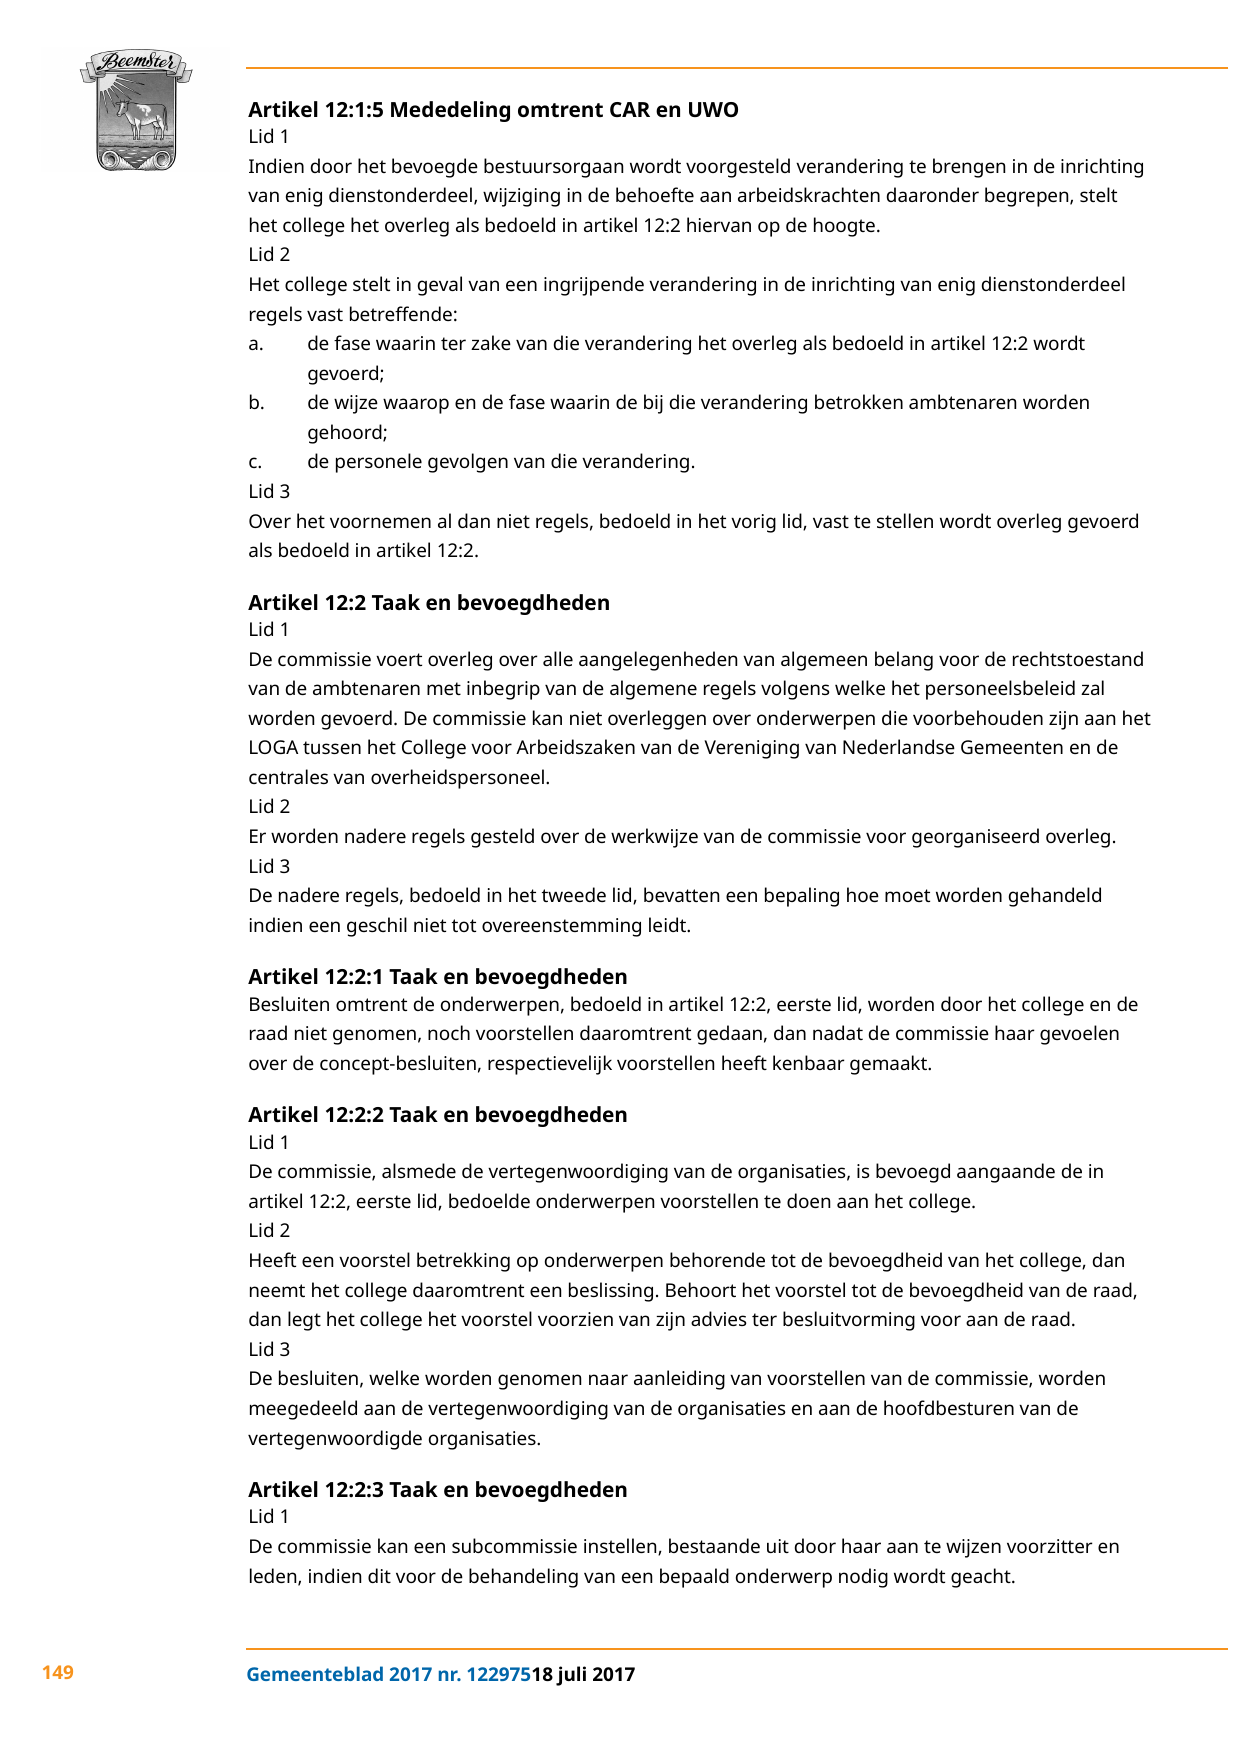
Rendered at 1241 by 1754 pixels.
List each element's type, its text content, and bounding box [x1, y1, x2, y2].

text De nadere regels, bedoeld in het tweede lid, bevatten een bepaling hoe moet worden gehandeld indien een geschil niet tot overeenstemming leidt. [248, 882, 1152, 938]
text Lid 1 [248, 1504, 1152, 1529]
text De commissie voert overleg over alle aangelegenheden van algemeen belang voor de rechtstoestand van de ambtenaren met inbegrip van de algemene regels volgens welke het personeelsbeleid zal worden gevoerd. De commissie kan niet overleggen over onderwerpen die voorbehouden zijn aan het LOGA tussen het College voor Arbeidszaken van de Vereniging van Nederlandse Gemeenten en de centrales van overheidspersoneel. [248, 646, 1152, 790]
text Lid 3 [248, 853, 1152, 879]
text Artikel 12:2:3 Taak en bevoegdheden [248, 1475, 1152, 1504]
text Lid 1 [248, 616, 1152, 642]
text Lid 2 [248, 1218, 1152, 1243]
text Artikel 12:2 Taak en bevoegdheden [248, 588, 1152, 616]
text Lid 2 [248, 242, 1152, 267]
text Besluiten omtrent de onderwerpen, bedoeld in artikel 12:2, eerste lid, worden door het college en de raad niet genomen, noch voorstellen daaromtrent gedaan, dan nadat de commissie haar gevoelen over de concept-besluiten, respectievelijk voorstellen heeft kenbaar gemaakt. [248, 991, 1152, 1076]
text Lid 1 [248, 1129, 1152, 1155]
text Indien door het bevoegde bestuursorgaan wordt voorgesteld verandering te brengen in de inrichting van enig dienstonderdeel, wijziging in de behoefte aan arbeidskrachten daaronder begrepen, stelt het college het overleg als bedoeld in artikel 12:2 hiervan op de hoogte. [248, 153, 1152, 238]
picture [41, 47, 231, 172]
text Artikel 12:2:1 Taak en bevoegdheden [248, 962, 1152, 991]
text Lid 2 [248, 794, 1152, 819]
text De commissie kan een subcommissie instellen, bestaande uit door haar aan te wijzen voorzitter en leden, indien dit voor de behandeling van een bepaald onderwerp nodig wordt geacht. [248, 1533, 1152, 1588]
text De besluiten, welke worden genomen naar aanleiding van voorstellen van de commissie, worden meegedeeld aan de vertegenwoordiging van de organisaties en aan de hoofdbesturen van de vertegenwoordigde organisaties. [248, 1366, 1152, 1451]
list de wijze waarop en de fase waarin de bij die verandering betrokken ambtenaren worden gehoord; [248, 389, 1152, 445]
list de fase waarin ter zake van die verandering het overleg als bedoeld in artikel 12:2 wordt gevoerd; [248, 330, 1152, 386]
text Over het voornemen al dan niet regels, bedoeld in het vorig lid, vast te stellen wordt overleg gevoerd als bedoeld in artikel 12:2. [248, 508, 1152, 563]
text Lid 3 [248, 478, 1152, 504]
text Artikel 12:2:2 Taak en bevoegdheden [248, 1101, 1152, 1129]
text Er worden nadere regels gesteld over de werkwijze van de commissie voor georganiseerd overleg. [248, 823, 1152, 849]
text Het college stelt in geval van een ingrijpende verandering in de inrichting van enig dienstonderdeel regels vast betreffende: [248, 271, 1152, 326]
text Heeft een voorstel betrekking op onderwerpen behorende tot de bevoegdheid van het college, dan neemt het college daaromtrent een beslissing. Behoort het voorstel tot de bevoegdheid van de raad, dan legt het college het voorstel voorzien van zijn advies ter besluitvorming voor aan de raad. [248, 1247, 1152, 1332]
list de personele gevolgen van die verandering. [248, 449, 1152, 474]
text De commissie, alsmede de vertegenwoordiging van de organisaties, is bevoegd aangaande de in artikel 12:2, eerste lid, bedoelde onderwerpen voorstellen te doen aan het college. [248, 1158, 1152, 1214]
text Artikel 12:1:5 Mededeling omtrent CAR en UWO [248, 95, 1152, 123]
text Lid 3 [248, 1336, 1152, 1362]
text Lid 1 [248, 123, 1152, 149]
